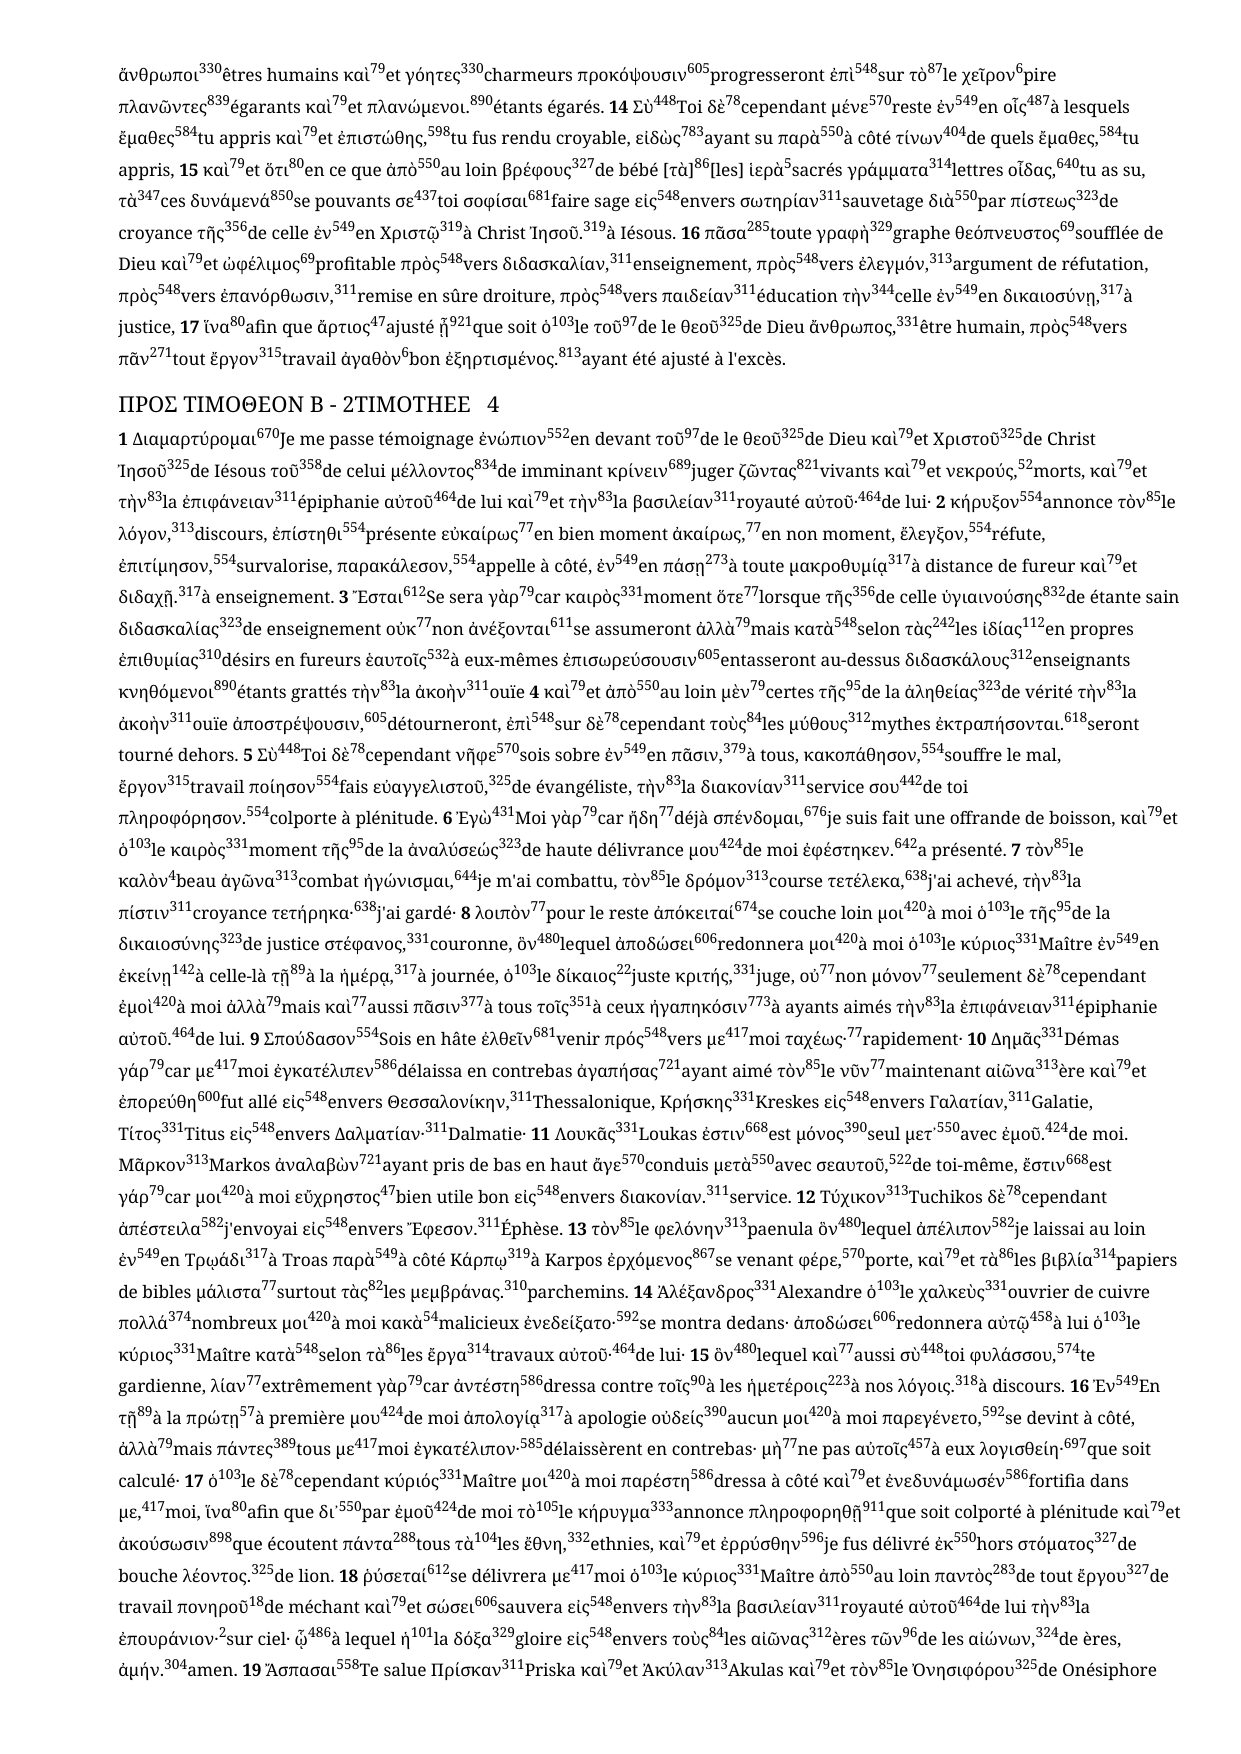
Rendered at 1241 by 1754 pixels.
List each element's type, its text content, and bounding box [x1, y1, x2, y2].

text 1 Τοῦτο348Ce-ci δὲ78cependant γίνωσκε,570connais, ὅτι80en ce que ἐν549en ἐσχάταις205à dernières ἡμέραις316à journées ἐνστήσονται611se dresseront dedans καιροὶ330moments χαλεποί·21difficiles· 2 ἔσονται611se seront γὰρ79car οἱ102les ἄνθρωποι330êtres humains φίλαυτοι70amis d'eux-mêmes φιλάργυροι70amis de l'argents ἀλαζόνες330vantards ὑπερήφανοι70prétentieux βλάσφημοι,70blasphématoires, γονεῦσιν318à parents ἀπειθεῖς,70désobéissants, ἀχάριστοι70ingrats ἀνόσιοι70non sacrés 3 ἄστοργοι70sans tendresses ἄσπονδοι70sans libations διάβολοι70diables ἀκρατεῖς70intempérants ἀνήμεροι70non apprivoisés ἀφιλάγαθοι70non affectionnés aux bons 4 προδόται330traîtres προπετεῖς70tombants en avant τετυφωμένοι,812ayants étés enfumés, φιλήδονοι46amis des plaisirs μᾶλλον77davantage ἢ79ou φιλόθεοι,70amis des dieux, 5 ἔχοντες839ayants μόρφωσιν311formation εὐσεβείας323de piété τὴν83la δὲ78cependant δύναμιν311puissance αὐτῆς462de elle ἠρνημένοι·791se ayants niés· καὶ79et τούτους345ceux-ci ἀποτρέπου.574te tourne loin. 6 Ἐκ550Hors τούτων357de ceux-ci γάρ79car εἰσιν667sont οἱ363ceux ἐνδύνοντες839plongeants à l'intérieur εἰς548envers τὰς82les οἰκίας310maisons d'habitations καὶ79et αἰχμαλωτίζοντες839faisants captif γυναικάρια314femmelettes σεσωρευμένα797ayants étés entassés ἁμαρτίαις,316à fautes, ἀγόμενα876étants conduits ἐπιθυμίαις316à désirs en fureurs ποικίλαις,7à diverses, 7 πάντοτε77en tout moment μανθάνοντα823apprenants καὶ79et μηδέποτε77non cependant à un moment εἰς548envers ἐπίγνωσιν311reconnaissance ἀληθείας323de vérité ἐλθεῖν681venir δυνάμενα.850se pouvants. 8 ὃν295lequel τρόπον313manière δὲ78cependant Ἰάννης331Iannes καὶ79et Ἰαμβρῆς331Iambres ἀντέστησαν585dressèrent contre Μωϋσεῖ,319à Môusês, οὕτως77ainsi καὶ77aussi οὗτοι363ceux-ci ἀνθίστανται673se dressent contre τῇ89à la ἀληθείᾳ,317à vérité, ἄνθρωποι330êtres humains κατεφθαρμένοι812ayants étés corrompus de haut en bas τὸν85le νοῦν,313intellect, ἀδόκιμοι70non approuvés περὶ548autour τὴν83la πίστιν.311croyance. 9 ἀλλ᾽79mais οὐ77non προκόψουσιν605progresseront ἐπὶ548sur πλεῖον·73plus nombreusement· ἡ101la γὰρ79car ἄνοια329inintelligence αὐτῶν463de eux ἔκδηλος45évidente au dehors ἔσται612se sera πᾶσιν,377à tous, ὡς80comme καὶ77aussi ἡ362celle ἐκείνων357de ceux-là ἐγένετο.592se devint. 10 Σὺ448Toi δὲ78cependant παρηκολούθησάς584tu suivis à côté μου424de moi τῇ89à la διδασκαλίᾳ,317à enseignement, τῇ89à la ἀγωγῇ,317à conduite, τῇ89à la προθέσει,317à proposition, τῇ89à la πίστει,317à croyance, τῇ89à la μακροθυμίᾳ,317à distance de fureur, τῇ89à la ἀγάπῃ,317à amour, τῇ89à la ὑπομονῇ,317à résistance, 11 τοῖς90à les διωγμοῖς,318à poursuites, τοῖς92à les παθήμασιν,320à passions de souffrances, οἷά499tels que μοι420à moi ἐγένετο592se devint ἐν549en Ἀντιοχείᾳ,317à Antioche, ἐν549en Ἰκονίῳ,321à Iconium, ἐν549en Λύστροις,320à Lystre, οἵους294tels que διωγμοὺς312poursuites ὑπήνεγκα582je supportai καὶ79et ἐκ550hors πάντων385de tous με417moi ἐρρύσατο592se délivra ὁ103le κύριος.331Maître. 12 καὶ77aussi πάντες286tous δὲ78cependant οἱ363ceux θέλοντες839voulants ζῆν689vivre εὐσεβῶς77pieusement ἐν549en Χριστῷ319à Christ Ἰησοῦ319à Iésous διωχθήσονται.618seront poursuivi. 13 πονηροὶ21méchants δὲ78cependant ἄνθρωποι330êtres humains καὶ79et γόητες330charmeurs προκόψουσιν605progresseront ἐπὶ548sur τὸ87le χεῖρον6pire πλανῶντες839égarants καὶ79et πλανώμενοι.890étants égarés. 14 Σὺ448Toi δὲ78cependant μένε570reste ἐν549en οἷς487à lesquels ἔμαθες584tu appris καὶ79et ἐπιστώθης,598tu fus rendu croyable, εἰδὼς783ayant su παρὰ550à côté τίνων404de quels ἔμαθες,584tu appris, 15 καὶ79et ὅτι80en ce que ἀπὸ550au loin βρέφους327de bébé [τὰ]86[les] ἱερὰ5sacrés γράμματα314lettres οἶδας,640tu as su, τὰ347ces δυνάμενά850se pouvants σε437toi σοφίσαι681faire sage εἰς548envers σωτηρίαν311sauvetage διὰ550par πίστεως323de croyance τῆς356de celle ἐν549en Χριστῷ319à Christ Ἰησοῦ.319à Iésous. 16 πᾶσα285toute γραφὴ329graphe θεόπνευστος69soufflée de Dieu καὶ79et ὠφέλιμος69profitable πρὸς548vers διδασκαλίαν,311enseignement, πρὸς548vers ἐλεγμόν,313argument de réfutation, πρὸς548vers ἐπανόρθωσιν,311remise en sûre droiture, πρὸς548vers παιδείαν311éducation τὴν344celle ἐν549en δικαιοσύνῃ,317à justice, 17 ἵνα80afin que ἄρτιος47ajusté ᾖ921que soit ὁ103le τοῦ97de le θεοῦ325de Dieu ἄνθρωπος,331être humain, πρὸς548vers πᾶν271tout ἔργον315travail ἀγαθὸν6bon ἐξηρτισμένος.813ayant été ajusté à l'excès. [118, 59, 1181, 371]
text 1 Διαμαρτύρομαι670Je me passe témoignage ἐνώπιον552en devant τοῦ97de le θεοῦ325de Dieu καὶ79et Χριστοῦ325de Christ Ἰησοῦ325de Iésous τοῦ358de celui μέλλοντος834de imminant κρίνειν689juger ζῶντας821vivants καὶ79et νεκρούς,52morts, καὶ79et τὴν83la ἐπιφάνειαν311épiphanie αὐτοῦ464de lui καὶ79et τὴν83la βασιλείαν311royauté αὐτοῦ·464de lui· 2 κήρυξον554annonce τὸν85le λόγον,313discours, ἐπίστηθι554présente εὐκαίρως77en bien moment ἀκαίρως,77en non moment, ἔλεγξον,554réfute, ἐπιτίμησον,554survalorise, παρακάλεσον,554appelle à côté, ἐν549en πάσῃ273à toute μακροθυμίᾳ317à distance de fureur καὶ79et διδαχῇ.317à enseignement. 3 Ἔσται612Se sera γὰρ79car καιρὸς331moment ὅτε77lorsque τῆς356de celle ὑγιαινούσης832de étante sain διδασκαλίας323de enseignement οὐκ77non ἀνέξονται611se assumeront ἀλλὰ79mais κατὰ548selon τὰς242les ἰδίας112en propres ἐπιθυμίας310désirs en fureurs ἑαυτοῖς532à eux-mêmes ἐπισωρεύσουσιν605entasseront au-dessus διδασκάλους312enseignants κνηθόμενοι890étants grattés τὴν83la ἀκοὴν311ouïe 4 καὶ79et ἀπὸ550au loin μὲν79certes τῆς95de la ἀληθείας323de vérité τὴν83la ἀκοὴν311ouïe ἀποστρέψουσιν,605détourneront, ἐπὶ548sur δὲ78cependant τοὺς84les μύθους312mythes ἐκτραπήσονται.618seront tourné dehors. 5 Σὺ448Toi δὲ78cependant νῆφε570sois sobre ἐν549en πᾶσιν,379à tous, κακοπάθησον,554souffre le mal, ἔργον315travail ποίησον554fais εὐαγγελιστοῦ,325de évangéliste, τὴν83la διακονίαν311service σου442de toi πληροφόρησον.554colporte à plénitude. 6 Ἐγὼ431Moi γὰρ79car ἤδη77déjà σπένδομαι,676je suis fait une offrande de boisson, καὶ79et ὁ103le καιρὸς331moment τῆς95de la ἀναλύσεώς323de haute délivrance μου424de moi ἐφέστηκεν.642a présenté. 7 τὸν85le καλὸν4beau ἀγῶνα313combat ἠγώνισμαι,644je m'ai combattu, τὸν85le δρόμον313course τετέλεκα,638j'ai achevé, τὴν83la πίστιν311croyance τετήρηκα·638j'ai gardé· 8 λοιπὸν77pour le reste ἀπόκειταί674se couche loin μοι420à moi ὁ103le τῆς95de la δικαιοσύνης323de justice στέφανος,331couronne, ὃν480lequel ἀποδώσει606redonnera μοι420à moi ὁ103le κύριος331Maître ἐν549en ἐκείνῃ142à celle-là τῇ89à la ἡμέρᾳ,317à journée, ὁ103le δίκαιος22juste κριτής,331juge, οὐ77non μόνον77seulement δὲ78cependant ἐμοὶ420à moi ἀλλὰ79mais καὶ77aussi πᾶσιν377à tous τοῖς351à ceux ἠγαπηκόσιν773à ayants aimés τὴν83la ἐπιφάνειαν311épiphanie αὐτοῦ.464de lui. 9 Σπούδασον554Sois en hâte ἐλθεῖν681venir πρός548vers με417moi ταχέως·77rapidement· 10 Δημᾶς331Démas γάρ79car με417moi ἐγκατέλιπεν586délaissa en contrebas ἀγαπήσας721ayant aimé τὸν85le νῦν77maintenant αἰῶνα313ère καὶ79et ἐπορεύθη600fut allé εἰς548envers Θεσσαλονίκην,311Thessalonique, Κρήσκης331Kreskes εἰς548envers Γαλατίαν,311Galatie, Τίτος331Titus εἰς548envers Δαλματίαν·311Dalmatie· 11 Λουκᾶς331Loukas ἐστιν668est μόνος390seul μετ᾽550avec ἐμοῦ.424de moi. Μᾶρκον313Markos ἀναλαβὼν721ayant pris de bas en haut ἄγε570conduis μετὰ550avec σεαυτοῦ,522de toi-même, ἔστιν668est γάρ79car μοι420à moi εὔχρηστος47bien utile bon εἰς548envers διακονίαν.311service. 12 Τύχικον313Tuchikos δὲ78cependant ἀπέστειλα582j'envoyai εἰς548envers Ἔφεσον.311Éphèse. 13 τὸν85le φελόνην313paenula ὃν480lequel ἀπέλιπον582je laissai au loin ἐν549en Τρῳάδι317à Troas παρὰ549à côté Κάρπῳ319à Karpos ἐρχόμενος867se venant φέρε,570porte, καὶ79et τὰ86les βιβλία314papiers de bibles μάλιστα77surtout τὰς82les μεμβράνας.310parchemins. 14 Ἀλέξανδρος331Alexandre ὁ103le χαλκεὺς331ouvrier de cuivre πολλά374nombreux μοι420à moi κακὰ54malicieux ἐνεδείξατο·592se montra dedans· ἀποδώσει606redonnera αὐτῷ458à lui ὁ103le κύριος331Maître κατὰ548selon τὰ86les ἔργα314travaux αὐτοῦ·464de lui· 15 ὃν480lequel καὶ77aussi σὺ448toi φυλάσσου,574te gardienne, λίαν77extrêmement γὰρ79car ἀντέστη586dressa contre τοῖς90à les ἡμετέροις223à nos λόγοις.318à discours. 16 Ἐν549En τῇ89à la πρώτῃ57à première μου424de moi ἀπολογίᾳ317à apologie οὐδείς390aucun μοι420à moi παρεγένετο,592se devint à côté, ἀλλὰ79mais πάντες389tous με417moi ἐγκατέλιπον·585délaissèrent en contrebas· μὴ77ne pas αὐτοῖς457à eux λογισθείη·697que soit calculé· 17 ὁ103le δὲ78cependant κύριός331Maître μοι420à moi παρέστη586dressa à côté καὶ79et ἐνεδυνάμωσέν586fortifia dans με,417moi, ἵνα80afin que δι᾽550par ἐμοῦ424de moi τὸ105le κήρυγμα333annonce πληροφορηθῇ911que soit colporté à plénitude καὶ79et ἀκούσωσιν898que écoutent πάντα288tous τὰ104les ἔθνη,332ethnies, καὶ79et ἐρρύσθην596je fus délivré ἐκ550hors στόματος327de bouche λέοντος.325de lion. 18 ῥύσεταί612se délivrera με417moi ὁ103le κύριος331Maître ἀπὸ550au loin παντὸς283de tout ἔργου327de travail πονηροῦ18de méchant καὶ79et σώσει606sauvera εἰς548envers τὴν83la βασιλείαν311royauté αὐτοῦ464de lui τὴν83la ἐπουράνιον·2sur ciel· ᾧ486à lequel ἡ101la δόξα329gloire εἰς548envers τοὺς84les αἰῶνας312ères τῶν96de les αἰώνων,324de ères, ἀμήν.304amen. 19 Ἄσπασαι558Te salue Πρίσκαν311Priska καὶ79et Ἀκύλαν313Akulas καὶ79et τὸν85le Ὀνησιφόρου325de Onésiphore οἶκον.313maison. 20 Ἔραστος331Érastos ἔμεινεν586resta ἐν549en Κορίνθῳ,317à Corinthe, Τρόφιμον313Trophimos δὲ78cependant ἀπέλιπον582je laissai au loin ἐν549en Μιλήτῳ317à Milet ἀσθενοῦντα.822étant infirme. 21 Σπούδασον554Sois en hâte πρὸ550d'avant χειμῶνος325de tempête hivernale ἐλθεῖν.681venir. Ἀσπάζεταί674Se salue σε437toi Εὔβουλος331Euboulos καὶ79et Πούδης331Poudès καὶ79et Λίνος331Linos καὶ79et Κλαυδία329Klaudia καὶ79et οἱ102les ἀδελφοὶ330frères πάντες.286tous. 22 Ὁ103Le κύριος331Maître μετὰ550avec τοῦ99de le πνεύματός327de souffle σου.442de toi. ἡ101la χάρις329grâce μεθ᾽550avec ὑμῶν.441de vous. [118, 423, 1181, 1682]
text ΠΡΟΣ ΤΙΜΟΘΕΟΝ Β - 2TIMOTHEE 4 [118, 389, 1181, 419]
